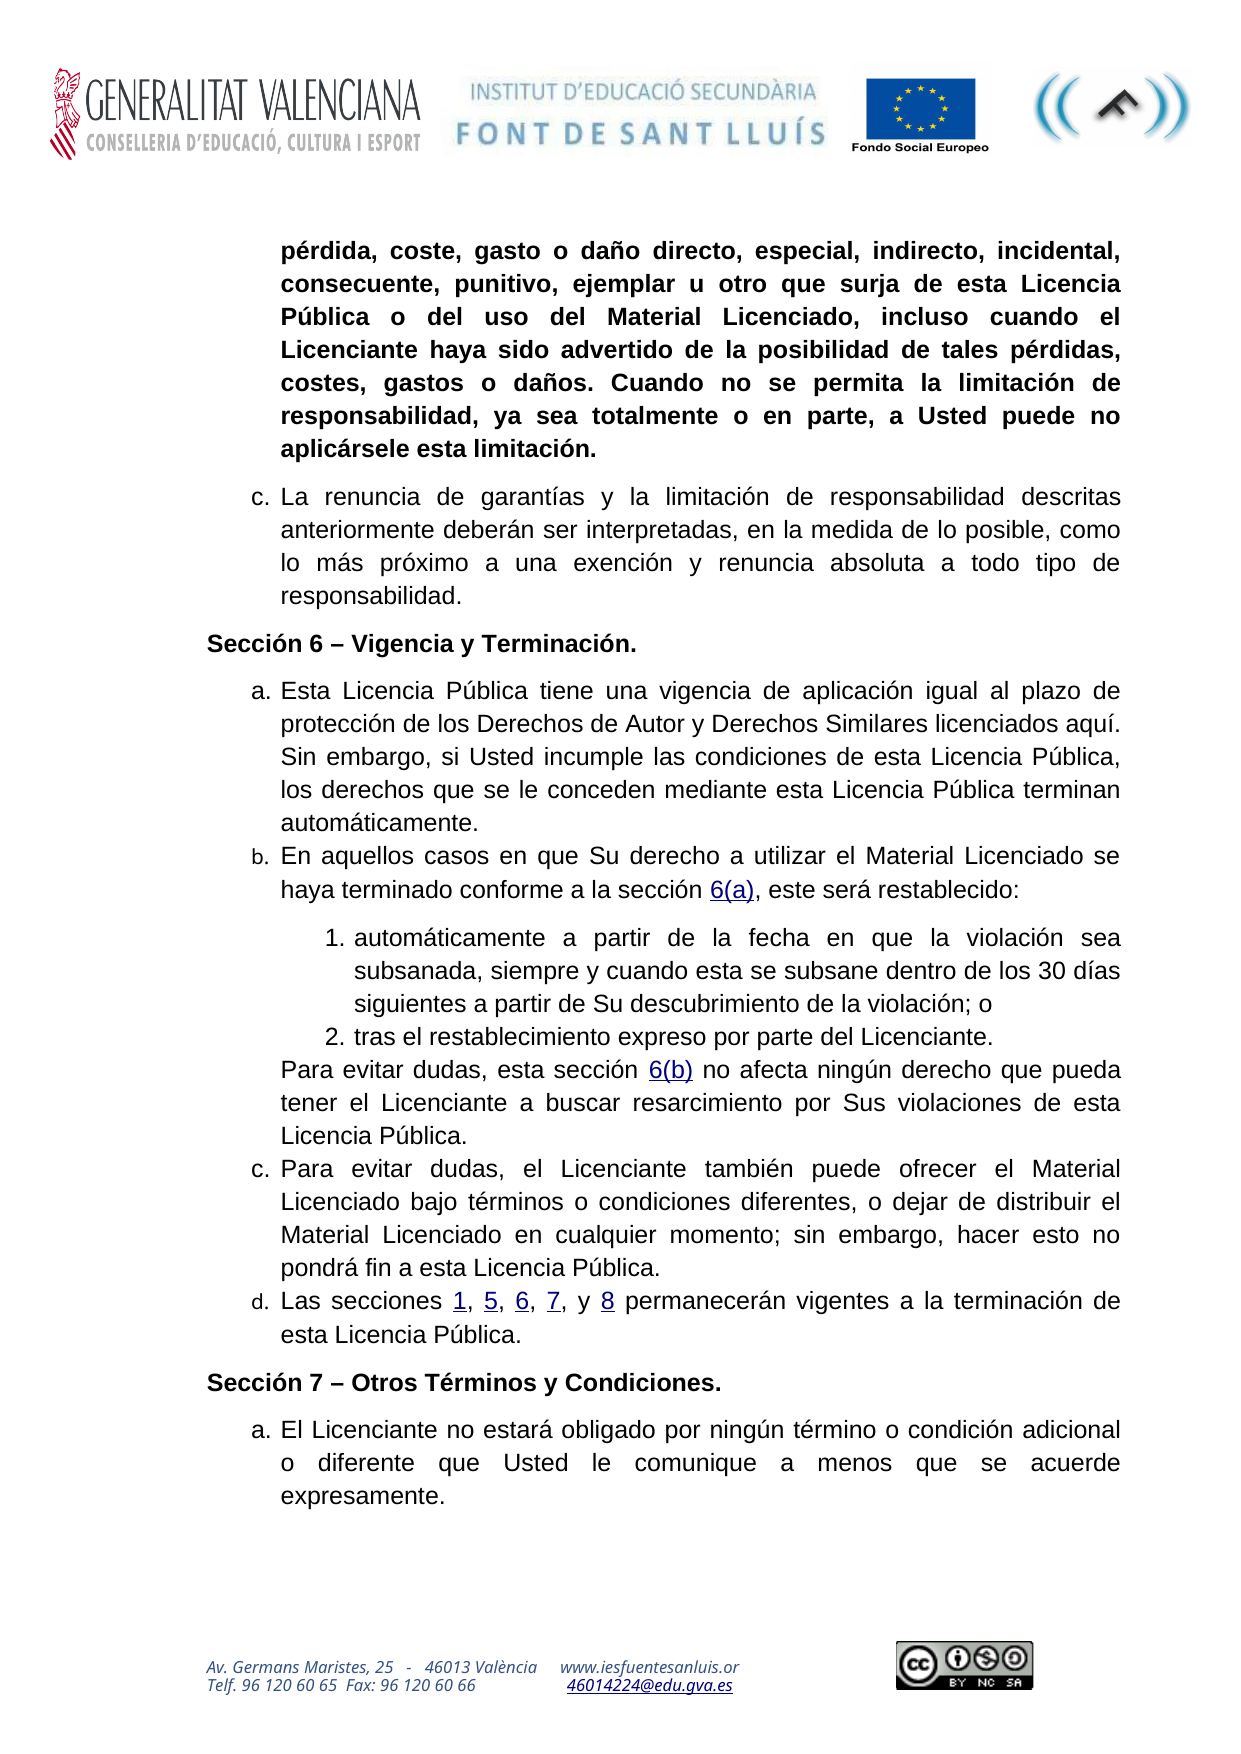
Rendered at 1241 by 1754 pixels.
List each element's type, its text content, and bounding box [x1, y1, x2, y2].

list El Licenciante no estará obligado por ningún término o condición adicional o diferente que Usted le comunique a menos que se acuerde expresamente. [251, 1415, 1122, 1510]
text Sección 7 – Otros Términos y Condiciones. [207, 1367, 1122, 1396]
list pérdida, coste, gasto o daño directo, especial, indirecto, incidental, consecuente, punitivo, ejemplar u otro que surja de esta Licencia Pública o del uso del Material Licenciado, incluso cuando el Licenciante haya sido advertido de la posibilidad de tales pérdidas, costes, gastos o daños. Cuando no se permita la limitación de responsabilidad, ya sea totalmente o en parte, a Usted puede no aplicársele esta limitación. [251, 236, 1122, 463]
picture [440, 66, 829, 157]
list Para evitar dudas, esta sección 6(b) no afecta ningún derecho que pueda tener el Licenciante a buscar resarcimiento por Sus violaciones de esta Licencia Pública. [251, 1055, 1122, 1150]
picture [46, 66, 424, 162]
list Para evitar dudas, el Licenciante también puede ofrecer el Material Licenciado bajo términos o condiciones diferentes, o dejar de distribuir el Material Licenciado en cualquier momento; sin embargo, hacer esto no pondrá fin a esta Licencia Pública. [251, 1154, 1122, 1282]
picture [849, 61, 993, 157]
list Las secciones 1, 5, 6, 7, y 8 permanecerán vigentes a la terminación de esta Licencia Pública. [251, 1286, 1122, 1349]
list tras el restablecimiento expreso por parte del Licenciante. [324, 1022, 1122, 1051]
picture [896, 1641, 1034, 1690]
picture [1032, 67, 1194, 148]
text Sección 6 – Vigencia y Terminación. [207, 629, 1122, 657]
list Esta Licencia Pública tiene una vigencia de aplicación igual al plazo de protección de los Derechos de Autor y Derechos Similares licenciados aquí. Sin embargo, si Usted incumple las condiciones de esta Licencia Pública, los derechos que se le conceden mediante esta Licencia Pública terminan automáticamente. [251, 676, 1122, 837]
list automáticamente a partir de la fecha en que la violación sea subsanada, siempre y cuando esta se subsane dentro de los 30 días siguientes a partir de Su descubrimiento de la violación; o [324, 923, 1122, 1018]
list En aquellos casos en que Su derecho a utilizar el Material Licenciado se haya terminado conforme a la sección 6(a), este será restablecido: [251, 841, 1122, 904]
list La renuncia de garantías y la limitación de responsabilidad descritas anteriormente deberán ser interpretadas, en la medida de lo posible, como lo más próximo a una exención y renuncia absoluta a todo tipo de responsabilidad. [251, 482, 1122, 610]
